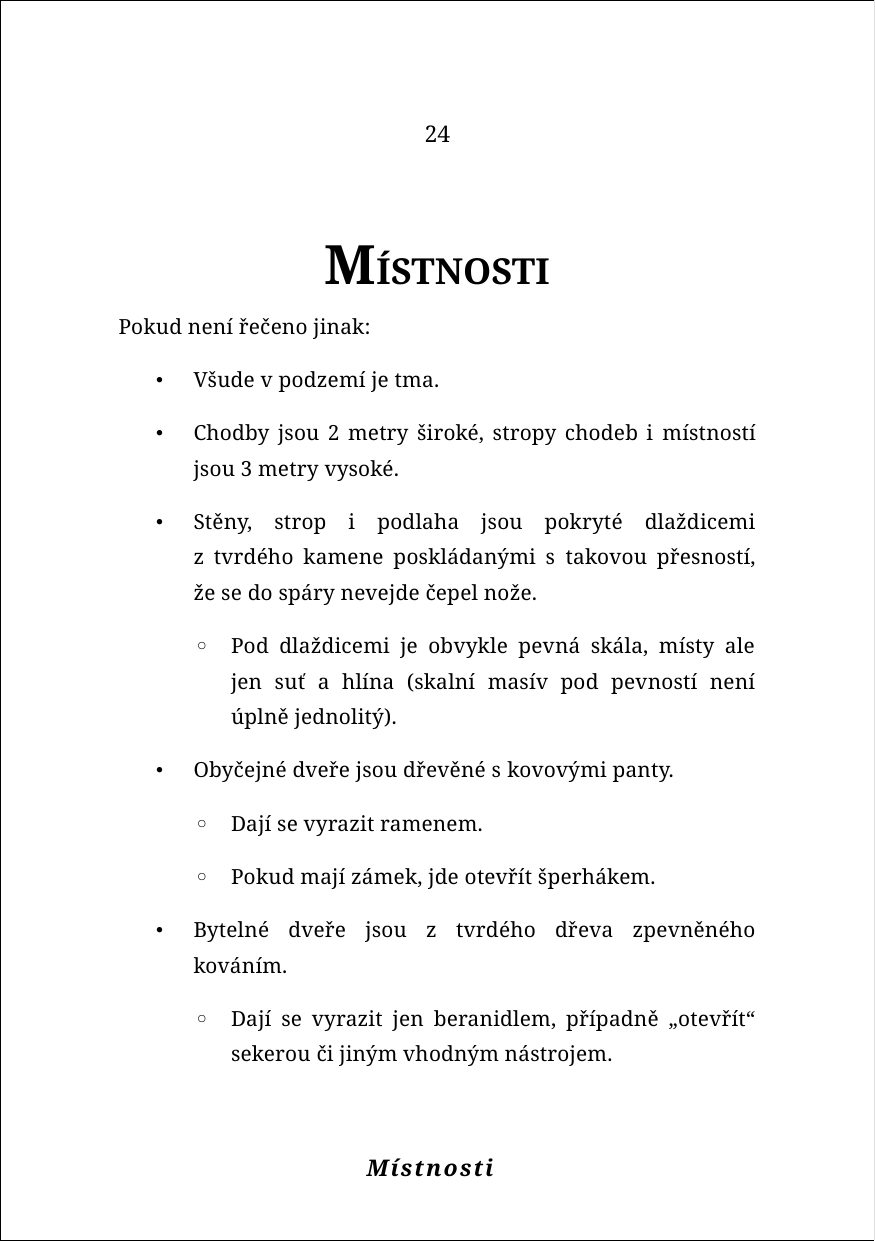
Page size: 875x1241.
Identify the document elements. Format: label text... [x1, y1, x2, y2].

list Dají se vyrazit ramenem. [193, 809, 756, 837]
list Pod dlaždicemi je obvykle pevná skála, místy ale jen suť a⁠ hlína (skalní masív pod pevností není úplně jednolitý). [193, 631, 756, 731]
list Bytelné dveře jsou z⁠ tvrdého dřeva zpevněného kováním. [156, 915, 756, 979]
list Všude v⁠ podzemí je tma. [156, 365, 756, 393]
text Pokud není řečeno jinak: [118, 312, 756, 340]
list Chodby jsou 2 metry široké, stropy chodeb i⁠ místností jsou 3 metry vysoké. [156, 418, 756, 482]
list Obyčejné dveře jsou dřevěné s⁠ kovovými panty. [156, 756, 756, 784]
list Dají se vyrazit jen beranidlem, případně „otevřít“ sekerou či jiným vhodným nástrojem. [193, 1004, 756, 1068]
subtitle Místnosti [118, 226, 756, 300]
list Pokud mají zámek, jde otevřít šperhákem. [193, 862, 756, 890]
list Stěny, strop i⁠ podlaha jsou pokryté dlaždicemi z⁠ tvrdého kamene poskládanými s⁠ takovou přesností, že se do spáry nevejde čepel nože. [156, 507, 756, 606]
